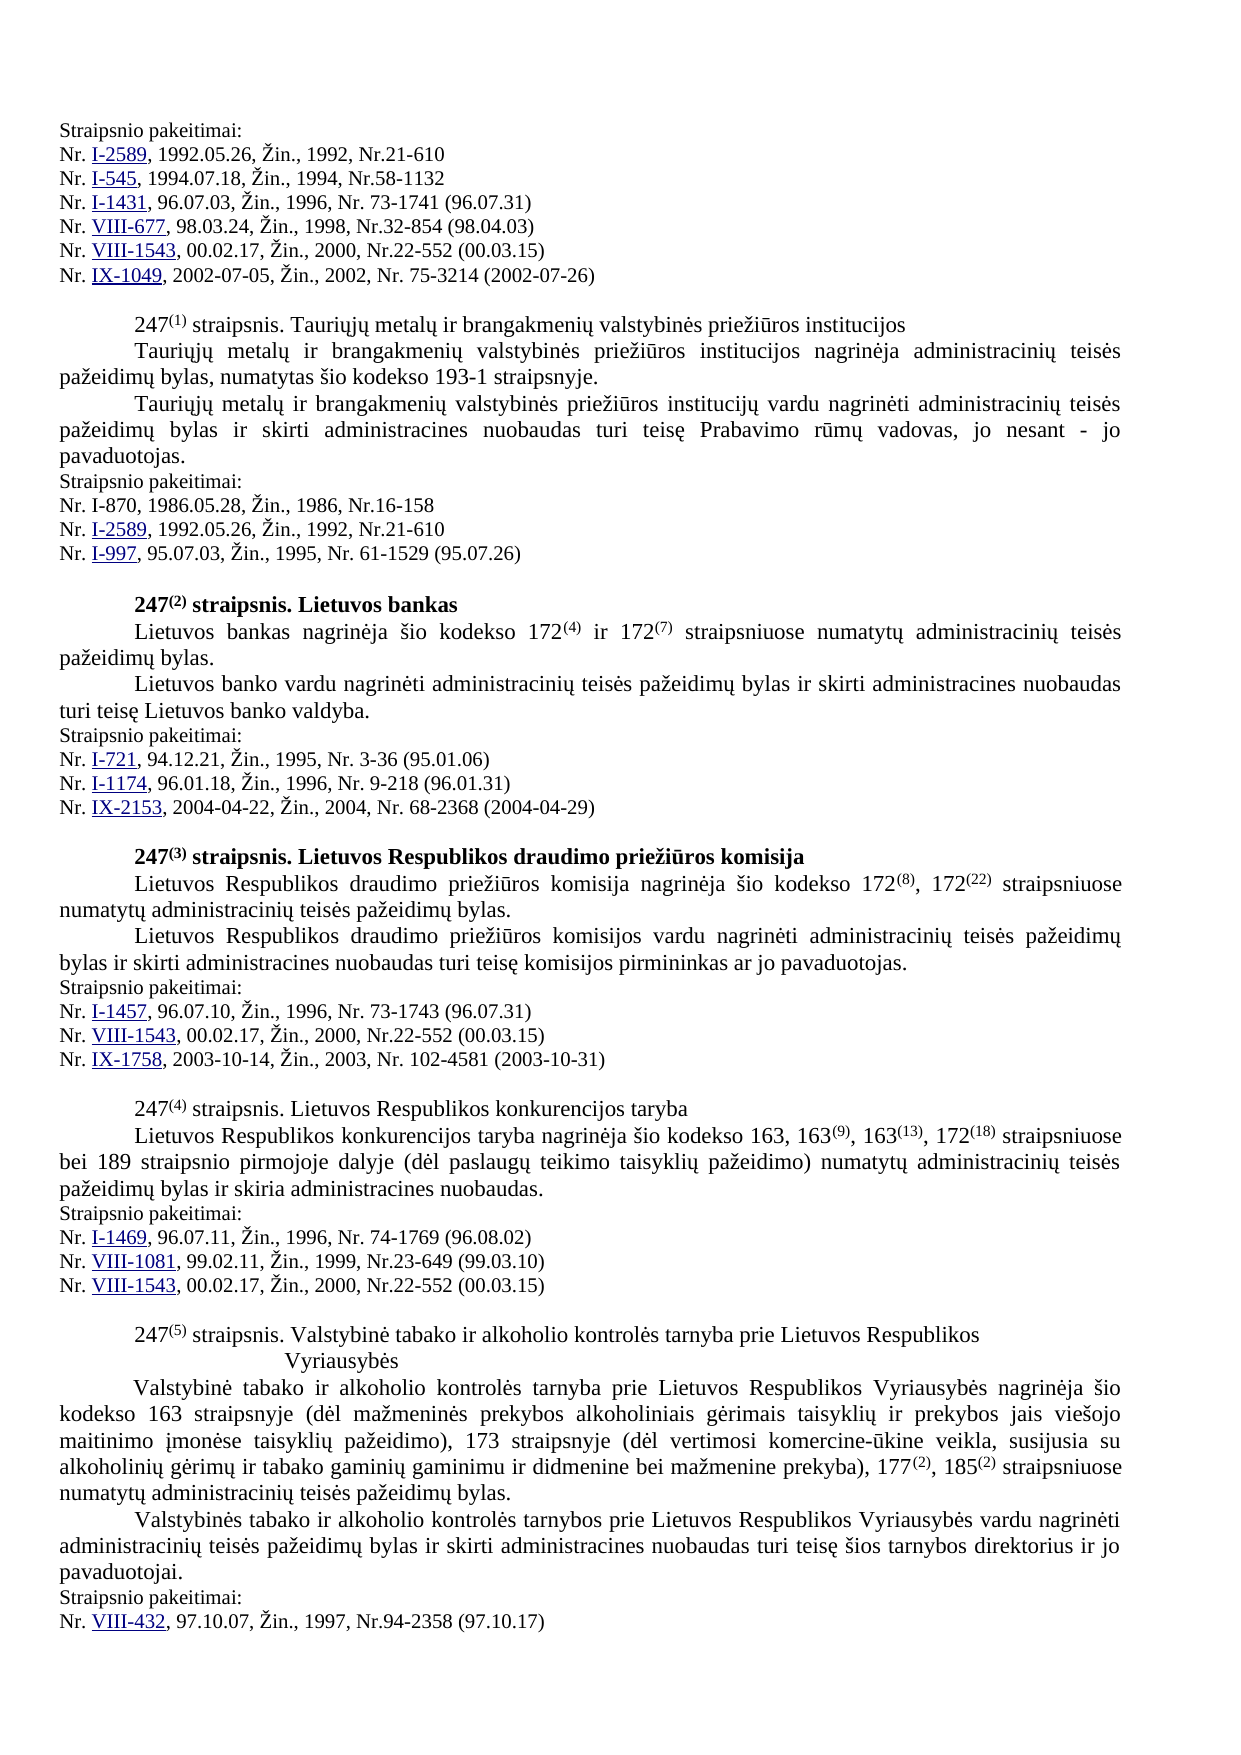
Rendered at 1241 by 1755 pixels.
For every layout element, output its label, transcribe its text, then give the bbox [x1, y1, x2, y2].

text Nr. I-2589, 1992.05.26, Žin., 1992, Nr.21-610 [59, 142, 1122, 166]
text Lietuvos Respublikos konkurencijos taryba nagrinėja šio kodekso 163, 163(9), 163(13), 172(18) straipsniuose bei 189 straipsnio pirmojoje dalyje (dėl paslaugų teikimo taisyklių pažeidimo) numatytų administracinių teisės pažeidimų bylas ir skiria administracines nuobaudas. [59, 1122, 1122, 1201]
text Lietuvos Respublikos draudimo priežiūros komisija nagrinėja šio kodekso 172(8), 172(22) straipsniuose numatytų administracinių teisės pažeidimų bylas. [59, 870, 1122, 922]
text Straipsnio pakeitimai: [59, 723, 1122, 747]
text 247(1) straipsnis. Tauriųjų metalų ir brangakmenių valstybinės priežiūros institucijos [59, 311, 1122, 337]
text Valstybinė tabako ir alkoholio kontrolės tarnyba prie Lietuvos Respublikos Vyriausybės nagrinėja šio kodekso 163 straipsnyje (dėl mažmeninės prekybos alkoholiniais gėrimais taisyklių ir prekybos jais viešojo maitinimo įmonėse taisyklių pažeidimo), 173 straipsnyje (dėl vertimosi komercine-ūkine veikla, susijusia su alkoholinių gėrimų ir tabako gaminių gaminimu ir didmenine bei mažmenine prekyba), 177(2), 185(2) straipsniuose numatytų administracinių teisės pažeidimų bylas. [59, 1374, 1122, 1506]
text Nr. I-2589, 1992.05.26, Žin., 1992, Nr.21-610 [59, 517, 1122, 541]
text Nr. I-1469, 96.07.11, Žin., 1996, Nr. 74-1769 (96.08.02) [59, 1225, 1122, 1249]
text Straipsnio pakeitimai: [59, 1201, 1122, 1225]
text Nr. IX-1049, 2002-07-05, Žin., 2002, Nr. 75-3214 (2002-07-26) [59, 262, 1122, 287]
text Nr. VIII-677, 98.03.24, Žin., 1998, Nr.32-854 (98.04.03) [59, 214, 1122, 238]
text Lietuvos banko vardu nagrinėti administracinių teisės pažeidimų bylas ir skirti administracines nuobaudas turi teisę Lietuvos banko valdyba. [59, 670, 1122, 723]
text Nr. I-1174, 96.01.18, Žin., 1996, Nr. 9-218 (96.01.31) [59, 771, 1122, 795]
text 247(4) straipsnis. Lietuvos Respublikos konkurencijos taryba [59, 1096, 1122, 1122]
text Nr. VIII-1543, 00.02.17, Žin., 2000, Nr.22-552 (00.03.15) [59, 238, 1122, 262]
text Lietuvos Respublikos draudimo priežiūros komisijos vardu nagrinėti administracinių teisės pažeidimų bylas ir skirti administracines nuobaudas turi teisę komisijos pirmininkas ar jo pavaduotojas. [59, 922, 1122, 975]
text 247(3) straipsnis. Lietuvos Respublikos draudimo priežiūros komisija [59, 843, 1122, 870]
text Nr. I-545, 1994.07.18, Žin., 1994, Nr.58-1132 [59, 166, 1122, 190]
text Valstybinės tabako ir alkoholio kontrolės tarnybos prie Lietuvos Respublikos Vyriausybės vardu nagrinėti administracinių teisės pažeidimų bylas ir skirti administracines nuobaudas turi teisę šios tarnybos direktorius ir jo pavaduotojai. [59, 1506, 1122, 1585]
text Nr. I-721, 94.12.21, Žin., 1995, Nr. 3-36 (95.01.06) [59, 747, 1122, 771]
text Straipsnio pakeitimai: [59, 975, 1122, 999]
text Tauriųjų metalų ir brangakmenių valstybinės priežiūros institucijų vardu nagrinėti administracinių teisės pažeidimų bylas ir skirti administracines nuobaudas turi teisę Prabavimo rūmų vadovas, jo nesant - jo pavaduotojas. [59, 390, 1122, 469]
text Nr. I-1431, 96.07.03, Žin., 1996, Nr. 73-1741 (96.07.31) [59, 190, 1122, 214]
text Nr. VIII-432, 97.10.07, Žin., 1997, Nr.94-2358 (97.10.17) [59, 1609, 1122, 1633]
text Straipsnio pakeitimai: [59, 469, 1122, 493]
text Nr. I-1457, 96.07.10, Žin., 1996, Nr. 73-1743 (96.07.31) [59, 999, 1122, 1023]
text Nr. IX-2153, 2004-04-22, Žin., 2004, Nr. 68-2368 (2004-04-29) [59, 795, 1122, 819]
text 247(2) straipsnis. Lietuvos bankas [59, 591, 1122, 618]
text Tauriųjų metalų ir brangakmenių valstybinės priežiūros institucijos nagrinėja administracinių teisės pažeidimų bylas, numatytas šio kodekso 193-1 straipsnyje. [59, 337, 1122, 390]
text Nr. VIII-1081, 99.02.11, Žin., 1999, Nr.23-649 (99.03.10) [59, 1249, 1122, 1273]
text Nr. VIII-1543, 00.02.17, Žin., 2000, Nr.22-552 (00.03.15) [59, 1273, 1122, 1297]
text Straipsnio pakeitimai: [59, 118, 1122, 142]
text Nr. IX-1758, 2003-10-14, Žin., 2003, Nr. 102-4581 (2003-10-31) [59, 1047, 1122, 1071]
text Straipsnio pakeitimai: [59, 1585, 1122, 1609]
text Lietuvos bankas nagrinėja šio kodekso 172(4) ir 172(7) straipsniuose numatytų administracinių teisės pažeidimų bylas. [59, 618, 1122, 670]
text 247(5) straipsnis. Valstybinė tabako ir alkoholio kontrolės tarnyba prie Lietuvos Respublikos [134, 1321, 1122, 1348]
text Nr. I-870, 1986.05.28, Žin., 1986, Nr.16-158 [59, 493, 1122, 517]
text Nr. I-997, 95.07.03, Žin., 1995, Nr. 61-1529 (95.07.26) [59, 541, 1122, 565]
text Nr. VIII-1543, 00.02.17, Žin., 2000, Nr.22-552 (00.03.15) [59, 1023, 1122, 1047]
text Vyriausybės [284, 1348, 1122, 1374]
